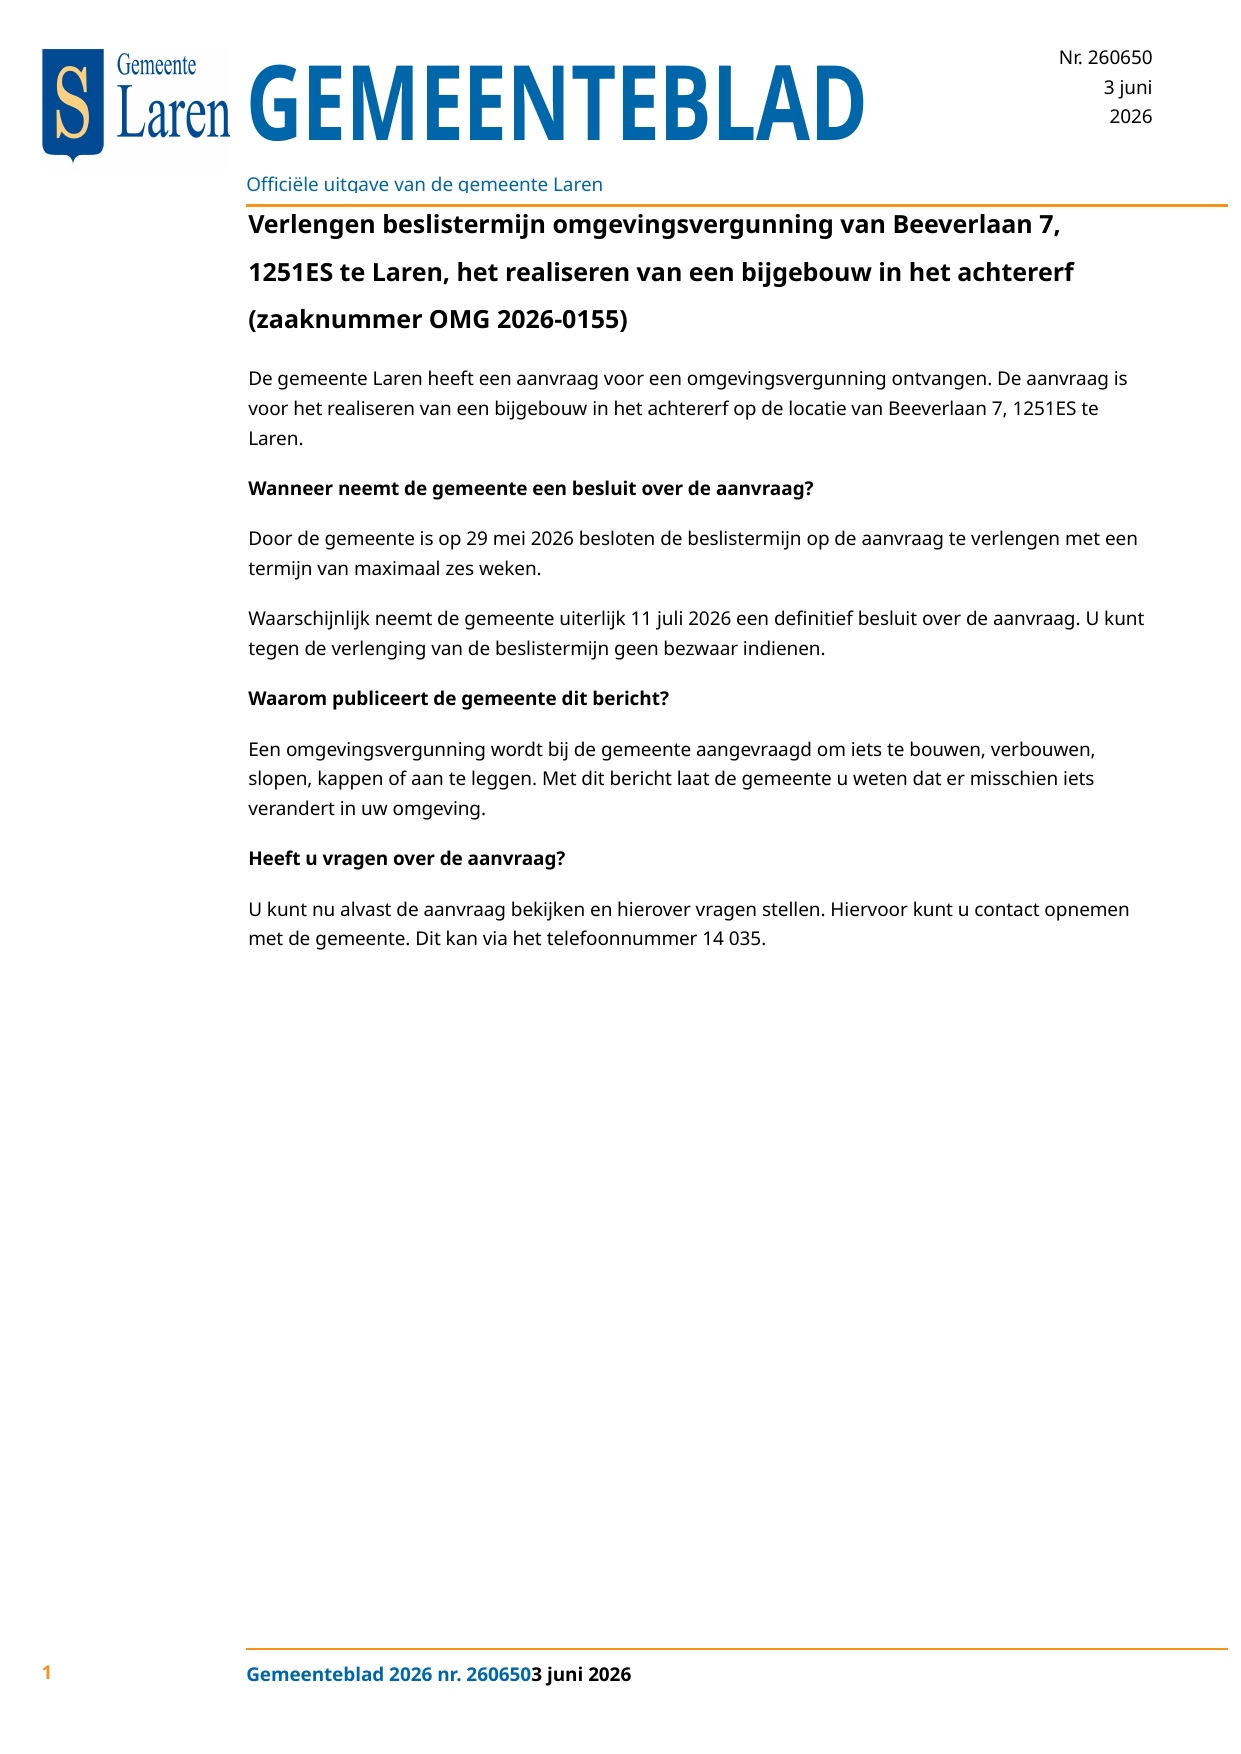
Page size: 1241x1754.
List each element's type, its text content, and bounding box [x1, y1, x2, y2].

text Een omgevingsvergunning wordt bij de gemeente aangevraagd om iets te bouwen, verbouwen, slopen, kappen of aan te leggen. Met dit bericht laat de gemeente u weten dat er misschien iets verandert in uw omgeving. [248, 736, 1152, 821]
text Wanneer neemt de gemeente een besluit over de aanvraag? [248, 475, 1152, 501]
picture [41, 47, 231, 172]
text De gemeente Laren heeft een aanvraag voor een omgevingsvergunning ontvangen. De aanvraag is voor het realiseren van een bijgebouw in het achtererf op de locatie van Beeverlaan 7, 1251ES te Laren. [248, 366, 1152, 450]
text U kunt nu alvast de aanvraag bekijken en hierover vragen stellen. Hiervoor kunt u contact opnemen met de gemeente. Dit kan via het telefoonnummer 14 035. [248, 896, 1152, 951]
text Door de gemeente is op 29 mei 2026 besloten de beslistermijn op de aanvraag te verlengen met een termijn van maximaal zes weken. [248, 526, 1152, 581]
text Heeft u vragen over de aanvraag? [248, 846, 1152, 871]
text Waarschijnlijk neemt de gemeente uiterlijk 11 juli 2026 een definitief besluit over de aanvraag. U kunt tegen de verlenging van de beslistermijn geen bezwaar indienen. [248, 606, 1152, 661]
text Waarom publiceert de gemeente dit bericht? [248, 686, 1152, 711]
text Verlengen beslistermijn omgevingsvergunning van Beeverlaan 7, 1251ES te Laren, het realiseren van een bijgebouw in het achtererf (zaaknummer OMG 2026-0155) [248, 207, 1152, 336]
